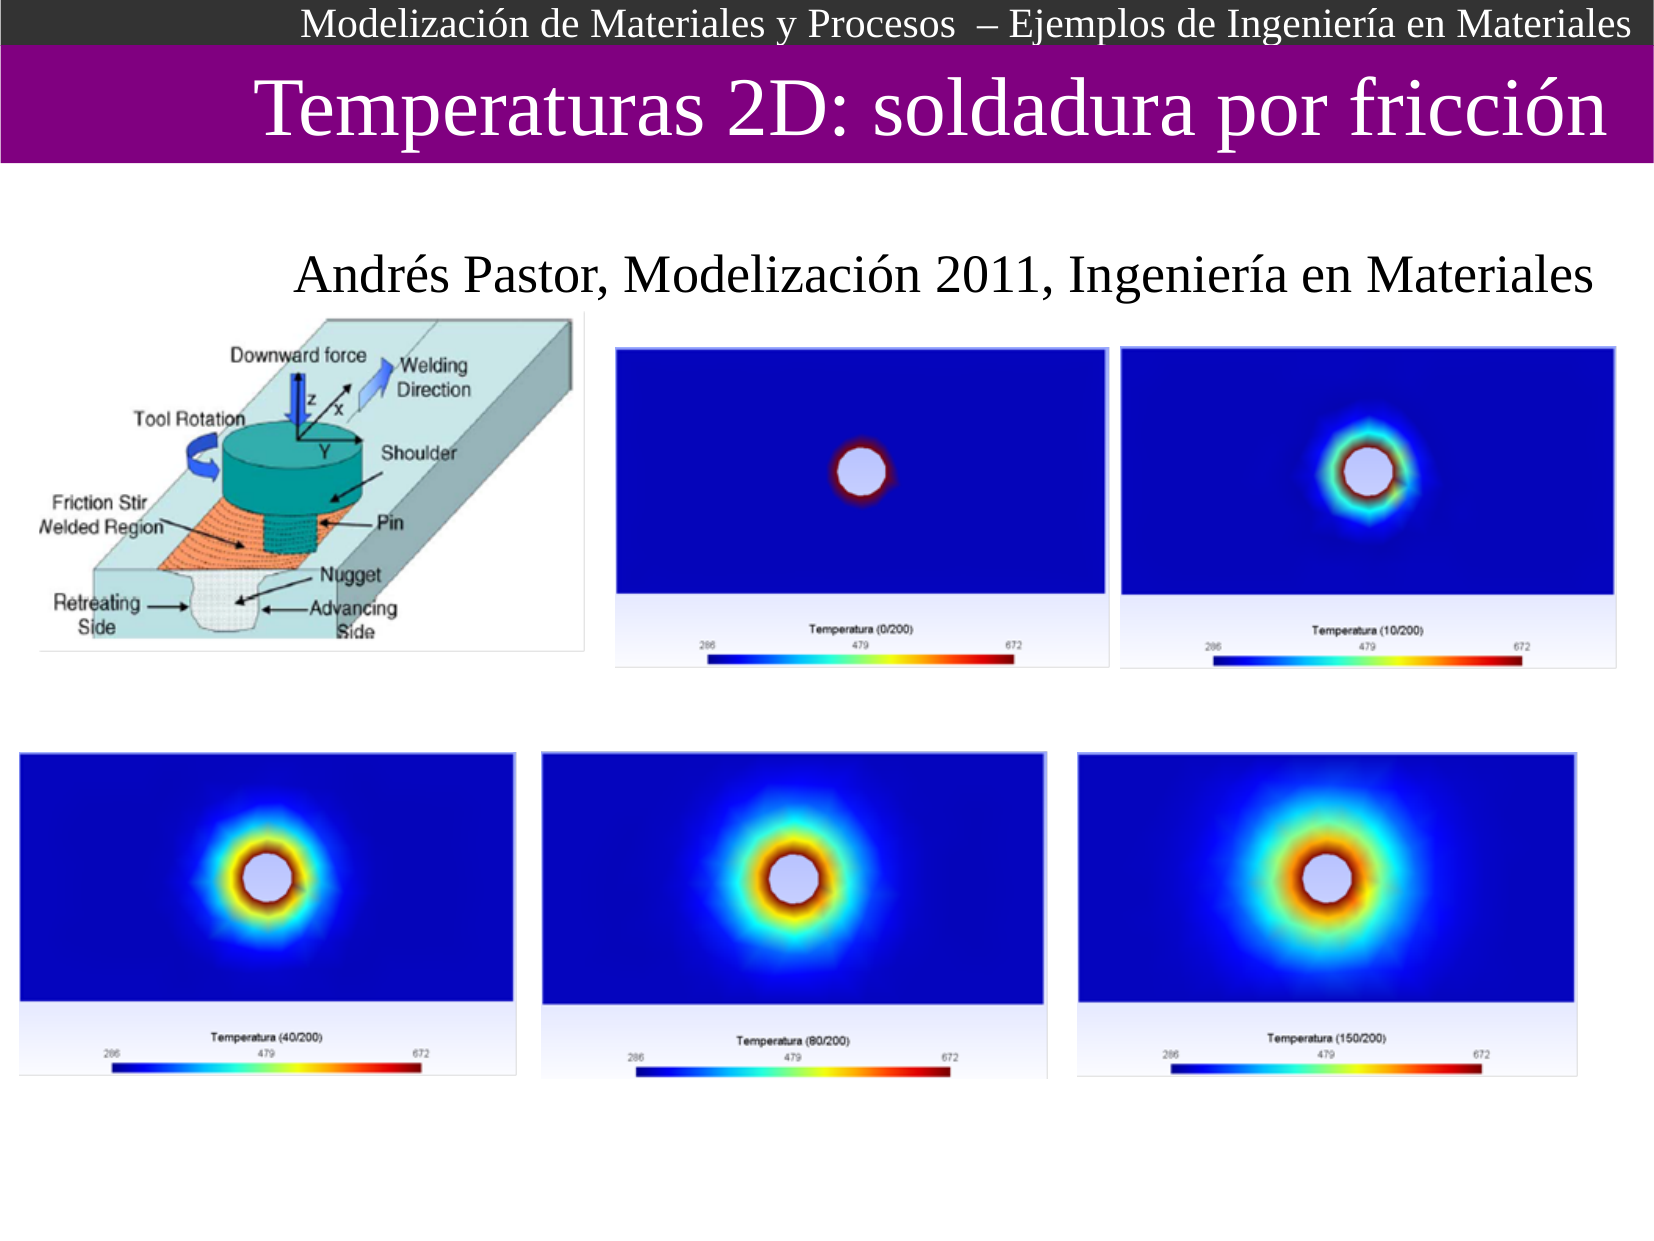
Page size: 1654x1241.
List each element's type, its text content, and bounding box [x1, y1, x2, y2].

picture [1077, 752, 1579, 1078]
picture [1120, 372, 1618, 670]
picture [19, 752, 518, 1077]
picture [39, 311, 586, 653]
picture [615, 372, 1111, 670]
text_box Andrés Pastor, Modelización 2011, Ingeniería en Materiales [278, 237, 1654, 372]
picture [541, 750, 1049, 1079]
text_box Temperaturas 2D: soldadura por fricción [230, 53, 1634, 168]
